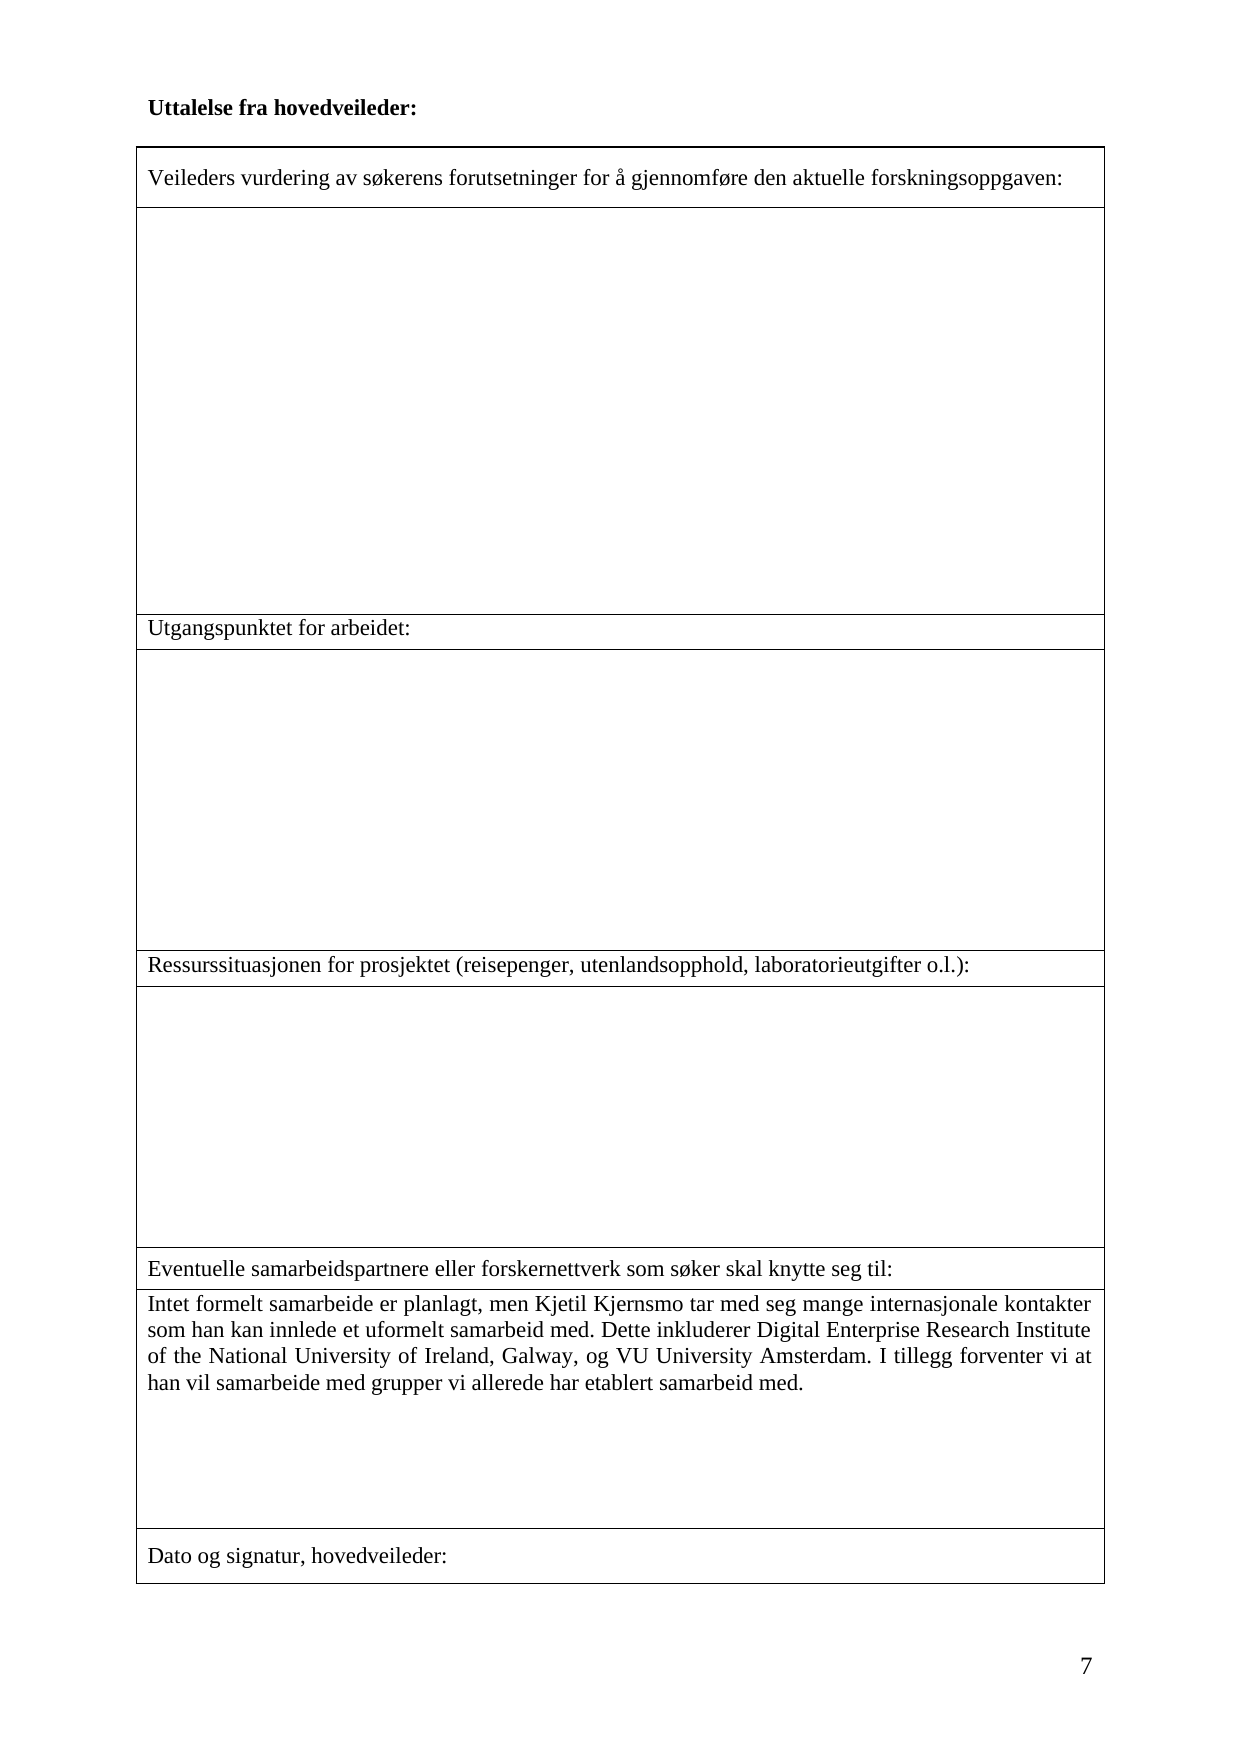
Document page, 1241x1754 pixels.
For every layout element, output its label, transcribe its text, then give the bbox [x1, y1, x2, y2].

table_cell [137, 208, 1104, 613]
table_cell Dato og signatur, hovedveileder: [137, 1529, 1104, 1582]
table_cell [137, 650, 1104, 950]
table_header Veileders vurdering av søkerens forutsetninger for å gjennomføre den aktuelle forskningsoppgaven: [137, 148, 1104, 207]
table_cell [137, 987, 1104, 1247]
table_cell Eventuelle samarbeidspartnere eller forskernettverk som søker skal knytte seg til: [137, 1248, 1104, 1289]
text Uttalelse fra hovedveileder: [148, 94, 1092, 120]
table_cell Ressurssituasjonen for prosjektet (reisepenger, utenlandsopphold, laboratorieutgifter o.l.): [137, 951, 1104, 986]
table_cell Utgangspunktet for arbeidet: [137, 615, 1104, 649]
table_cell Intet formelt samarbeide er planlagt, men Kjetil Kjernsmo tar med seg mange internasjonale kontakter som han kan innlede et uformelt samarbeid med. Dette inkluderer Digital Enterprise Research Institute of the National University of Ireland, Galway, og VU University Amsterdam. I tillegg forventer vi at han vil samarbeide med grupper vi allerede har etablert samarbeid med. [137, 1290, 1104, 1528]
